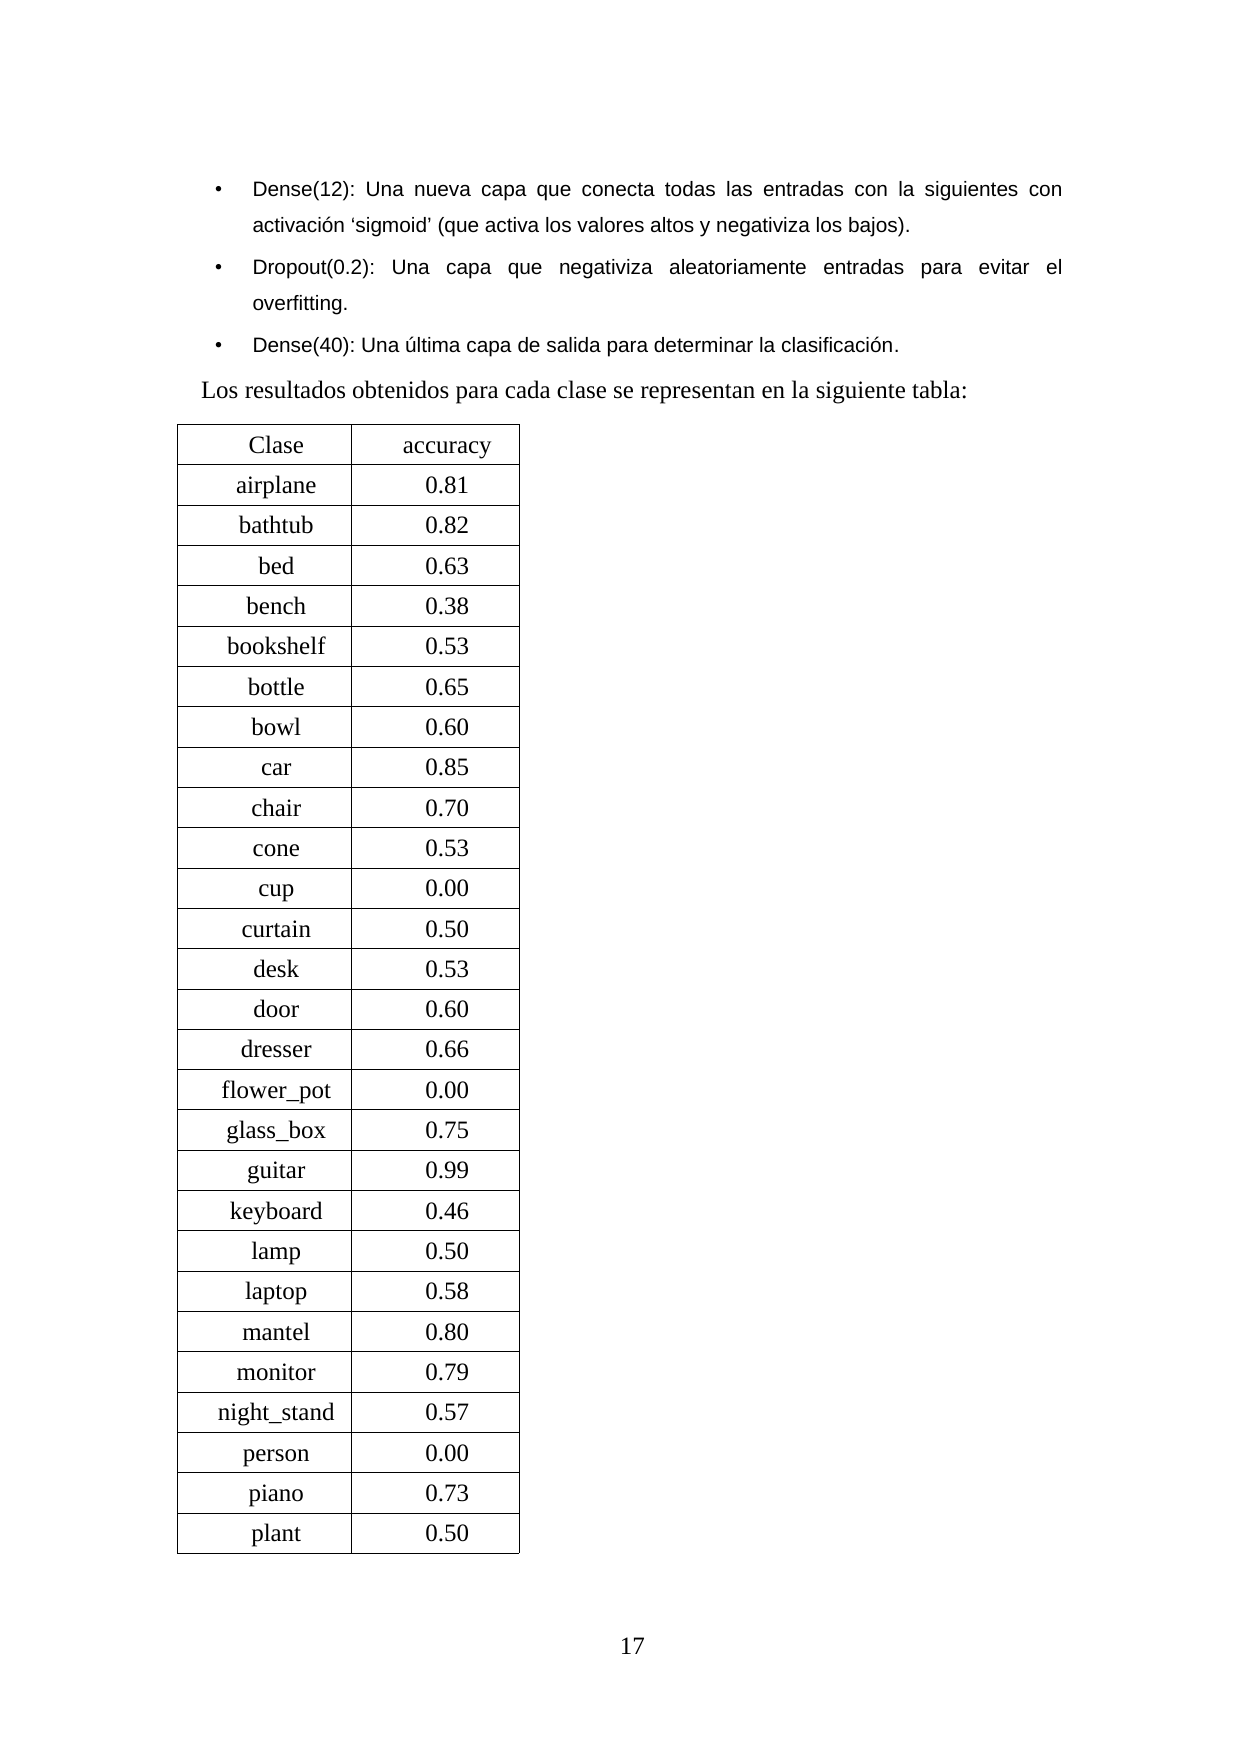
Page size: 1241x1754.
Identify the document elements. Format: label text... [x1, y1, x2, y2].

table_cell 0.81 [352, 465, 519, 505]
table_cell 0.00 [352, 869, 519, 908]
table_cell 0.65 [352, 667, 519, 706]
table_header Clase [178, 425, 351, 464]
table_cell 0.82 [352, 506, 519, 545]
table_cell 0.66 [352, 1030, 519, 1069]
table_cell lamp [178, 1231, 351, 1271]
table_cell 0.63 [352, 546, 519, 585]
text Los resultados obtenidos para cada clase se representan en la siguiente tabla: [177, 375, 1063, 404]
list Dense(40): Una última capa de salida para determinar la clasificación. [215, 333, 1063, 357]
table_cell 0.75 [352, 1110, 519, 1150]
table_cell bookshelf [178, 627, 351, 666]
table_cell laptop [178, 1272, 351, 1311]
table_cell desk [178, 949, 351, 988]
table_cell guitar [178, 1151, 351, 1190]
table_cell bench [178, 586, 351, 626]
table_cell mantel [178, 1312, 351, 1351]
table_cell plant [178, 1514, 351, 1553]
table_cell person [178, 1433, 351, 1472]
table_cell 0.60 [352, 707, 519, 747]
table_cell 0.00 [352, 1070, 519, 1109]
table_cell cup [178, 869, 351, 908]
table_cell 0.53 [352, 949, 519, 988]
table_cell chair [178, 788, 351, 827]
table_cell bowl [178, 707, 351, 747]
table_cell door [178, 990, 351, 1029]
table_cell 0.53 [352, 627, 519, 666]
table_cell airplane [178, 465, 351, 505]
table_cell 0.50 [352, 909, 519, 948]
table_cell glass_box [178, 1110, 351, 1150]
table_cell 0.60 [352, 990, 519, 1029]
table_cell car [178, 748, 351, 787]
list Dense(12): Una nueva capa que conecta todas las entradas con la siguientes con activación ‘sigmoid’ (que activa los valores altos y negativiza los bajos). [215, 177, 1063, 237]
table_cell 0.57 [352, 1393, 519, 1432]
table_cell night_stand [178, 1393, 351, 1432]
table_cell 0.50 [352, 1231, 519, 1271]
table_cell 0.99 [352, 1151, 519, 1190]
table_cell cone [178, 828, 351, 867]
table_cell 0.80 [352, 1312, 519, 1351]
table_cell 0.79 [352, 1352, 519, 1392]
table_cell 0.73 [352, 1473, 519, 1512]
table_cell 0.46 [352, 1191, 519, 1230]
table_cell monitor [178, 1352, 351, 1392]
table_cell 0.38 [352, 586, 519, 626]
table_cell bed [178, 546, 351, 585]
table_cell 0.85 [352, 748, 519, 787]
table_cell 0.70 [352, 788, 519, 827]
table_cell bathtub [178, 506, 351, 545]
table_cell bottle [178, 667, 351, 706]
table_cell flower_pot [178, 1070, 351, 1109]
table_cell 0.58 [352, 1272, 519, 1311]
list Dropout(0.2): Una capa que negativiza aleatoriamente entradas para evitar el overfitting. [215, 255, 1063, 315]
table_header accuracy [352, 425, 519, 464]
table_cell curtain [178, 909, 351, 948]
table_cell dresser [178, 1030, 351, 1069]
table_cell 0.00 [352, 1433, 519, 1472]
table_cell piano [178, 1473, 351, 1512]
table_cell keyboard [178, 1191, 351, 1230]
table_cell 0.50 [352, 1514, 519, 1553]
table_cell 0.53 [352, 828, 519, 867]
